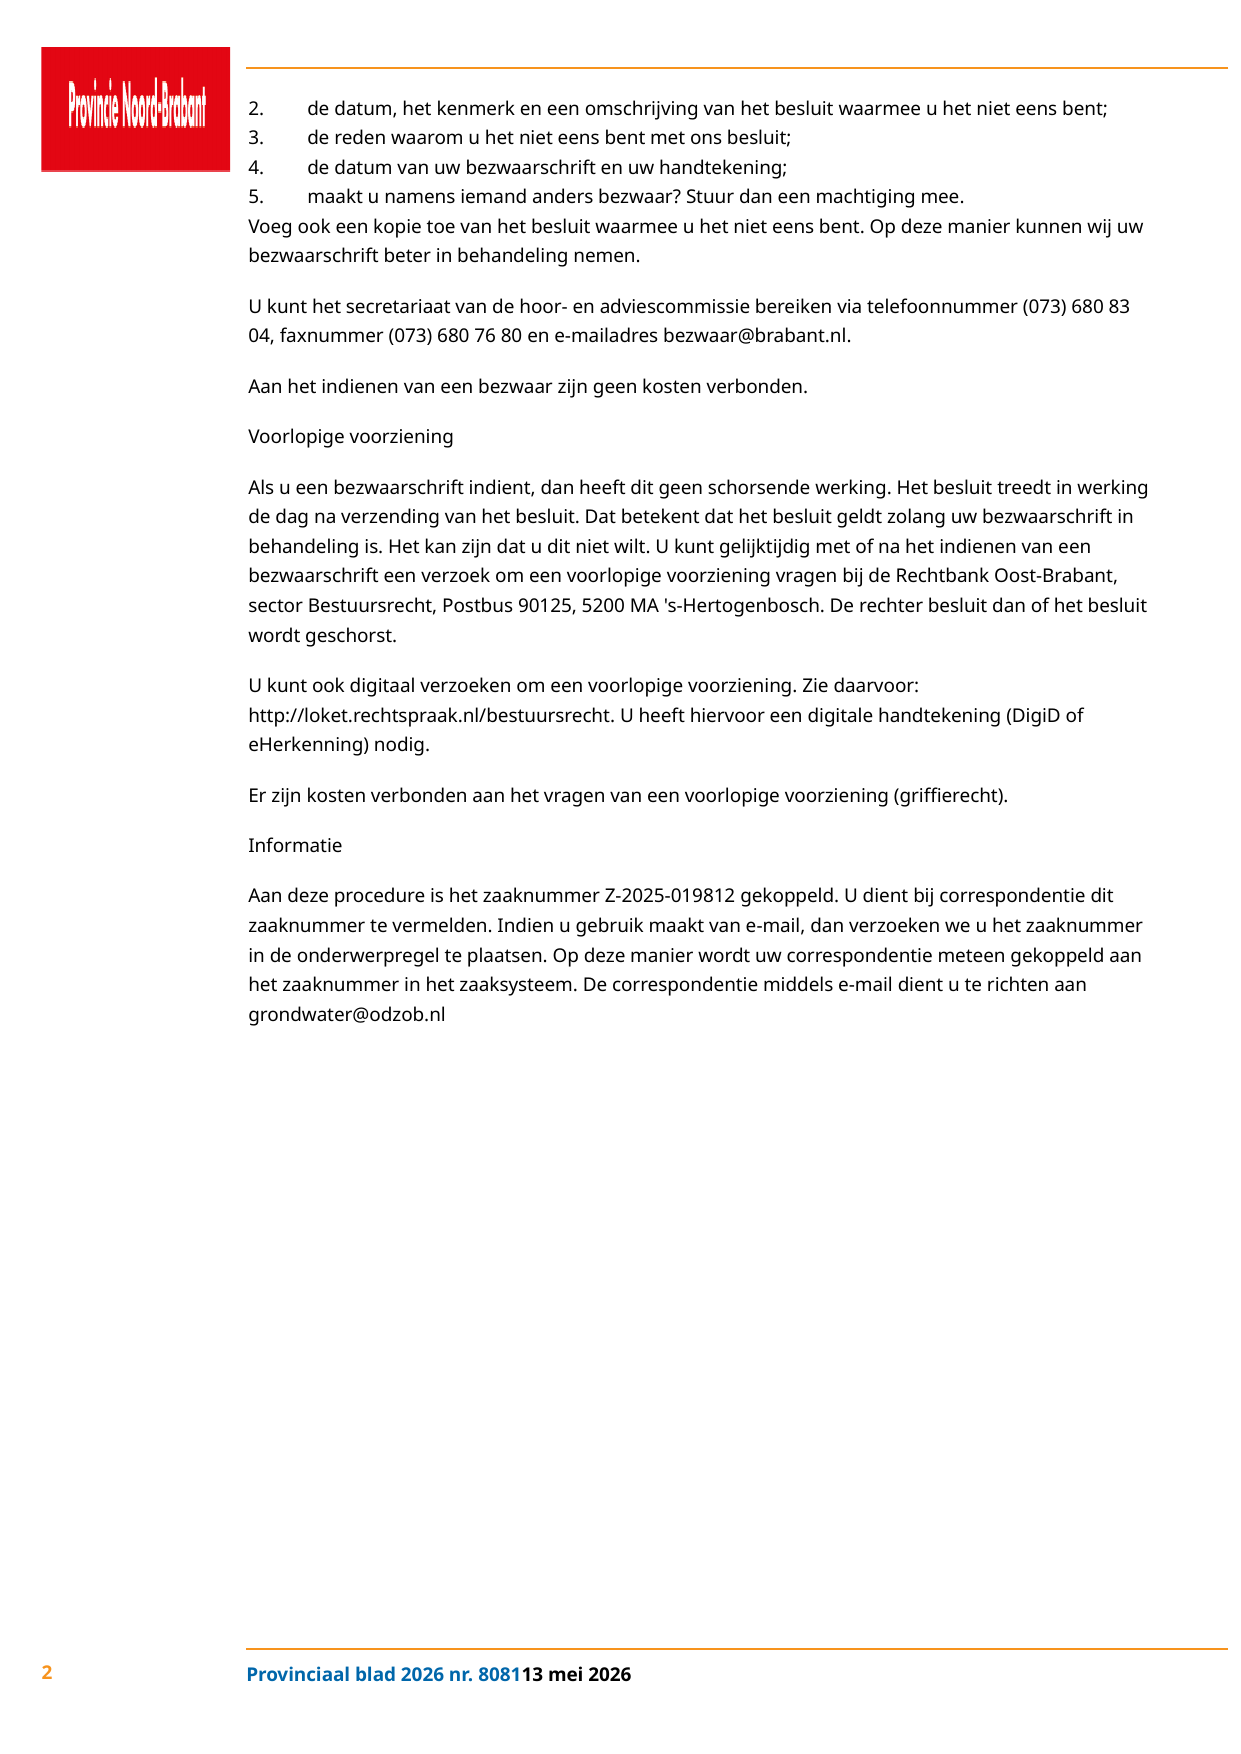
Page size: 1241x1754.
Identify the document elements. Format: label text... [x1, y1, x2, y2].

text Voeg ook een kopie toe van het besluit waarmee u het niet eens bent. Op deze manier kunnen wij uw bezwaarschrift beter in behandeling nemen. [248, 213, 1152, 268]
text Voorlopige voorziening [248, 423, 1152, 449]
picture [41, 47, 231, 172]
text Aan het indienen van een bezwaar zijn geen kosten verbonden. [248, 373, 1152, 399]
list de reden waarom u het niet eens bent met ons besluit; [248, 124, 1152, 150]
text U kunt het secretariaat van de hoor- en adviescommissie bereiken via telefoonnummer (073) 680 83 04, faxnummer (073) 680 76 80 en e-mailadres bezwaar@brabant.nl. [248, 293, 1152, 348]
list de datum, het kenmerk en een omschrijving van het besluit waarmee u het niet eens bent; [248, 95, 1152, 121]
text Aan deze procedure is het zaaknummer Z-2025-019812 gekoppeld. U dient bij correspondentie dit zaaknummer te vermelden. Indien u gebruik maakt van e-mail, dan verzoeken we u het zaaknummer in de onderwerpregel te plaatsen. Op deze manier wordt uw correspondentie meteen gekoppeld aan het zaaknummer in het zaaksysteem. De correspondentie middels e-mail dient u te richten aan grondwater@odzob.nl [248, 883, 1152, 1027]
text Er zijn kosten verbonden aan het vragen van een voorlopige voorziening (griffierecht). [248, 782, 1152, 808]
text Informatie [248, 832, 1152, 858]
list maakt u namens iemand anders bezwaar? Stuur dan een machtiging mee. [248, 183, 1152, 209]
text Als u een bezwaarschrift indient, dan heeft dit geen schorsende werking. Het besluit treedt in werking de dag na verzending van het besluit. Dat betekent dat het besluit geldt zolang uw bezwaarschrift in behandeling is. Het kan zijn dat u dit niet wilt. U kunt gelijktijdig met of na het indienen van een bezwaarschrift een verzoek om een voorlopige voorziening vragen bij de Rechtbank Oost-Brabant, sector Bestuursrecht, Postbus 90125, 5200 MA 's‑Hertogenbosch. De rechter besluit dan of het besluit wordt geschorst. [248, 474, 1152, 648]
list de datum van uw bezwaarschrift en uw handtekening; [248, 154, 1152, 180]
text U kunt ook digitaal verzoeken om een voorlopige voorziening. Zie daarvoor: http://loket.rechtspraak.nl/bestuursrecht. U heeft hiervoor een digitale handtekening (DigiD of eHerkenning) nodig. [248, 672, 1152, 757]
